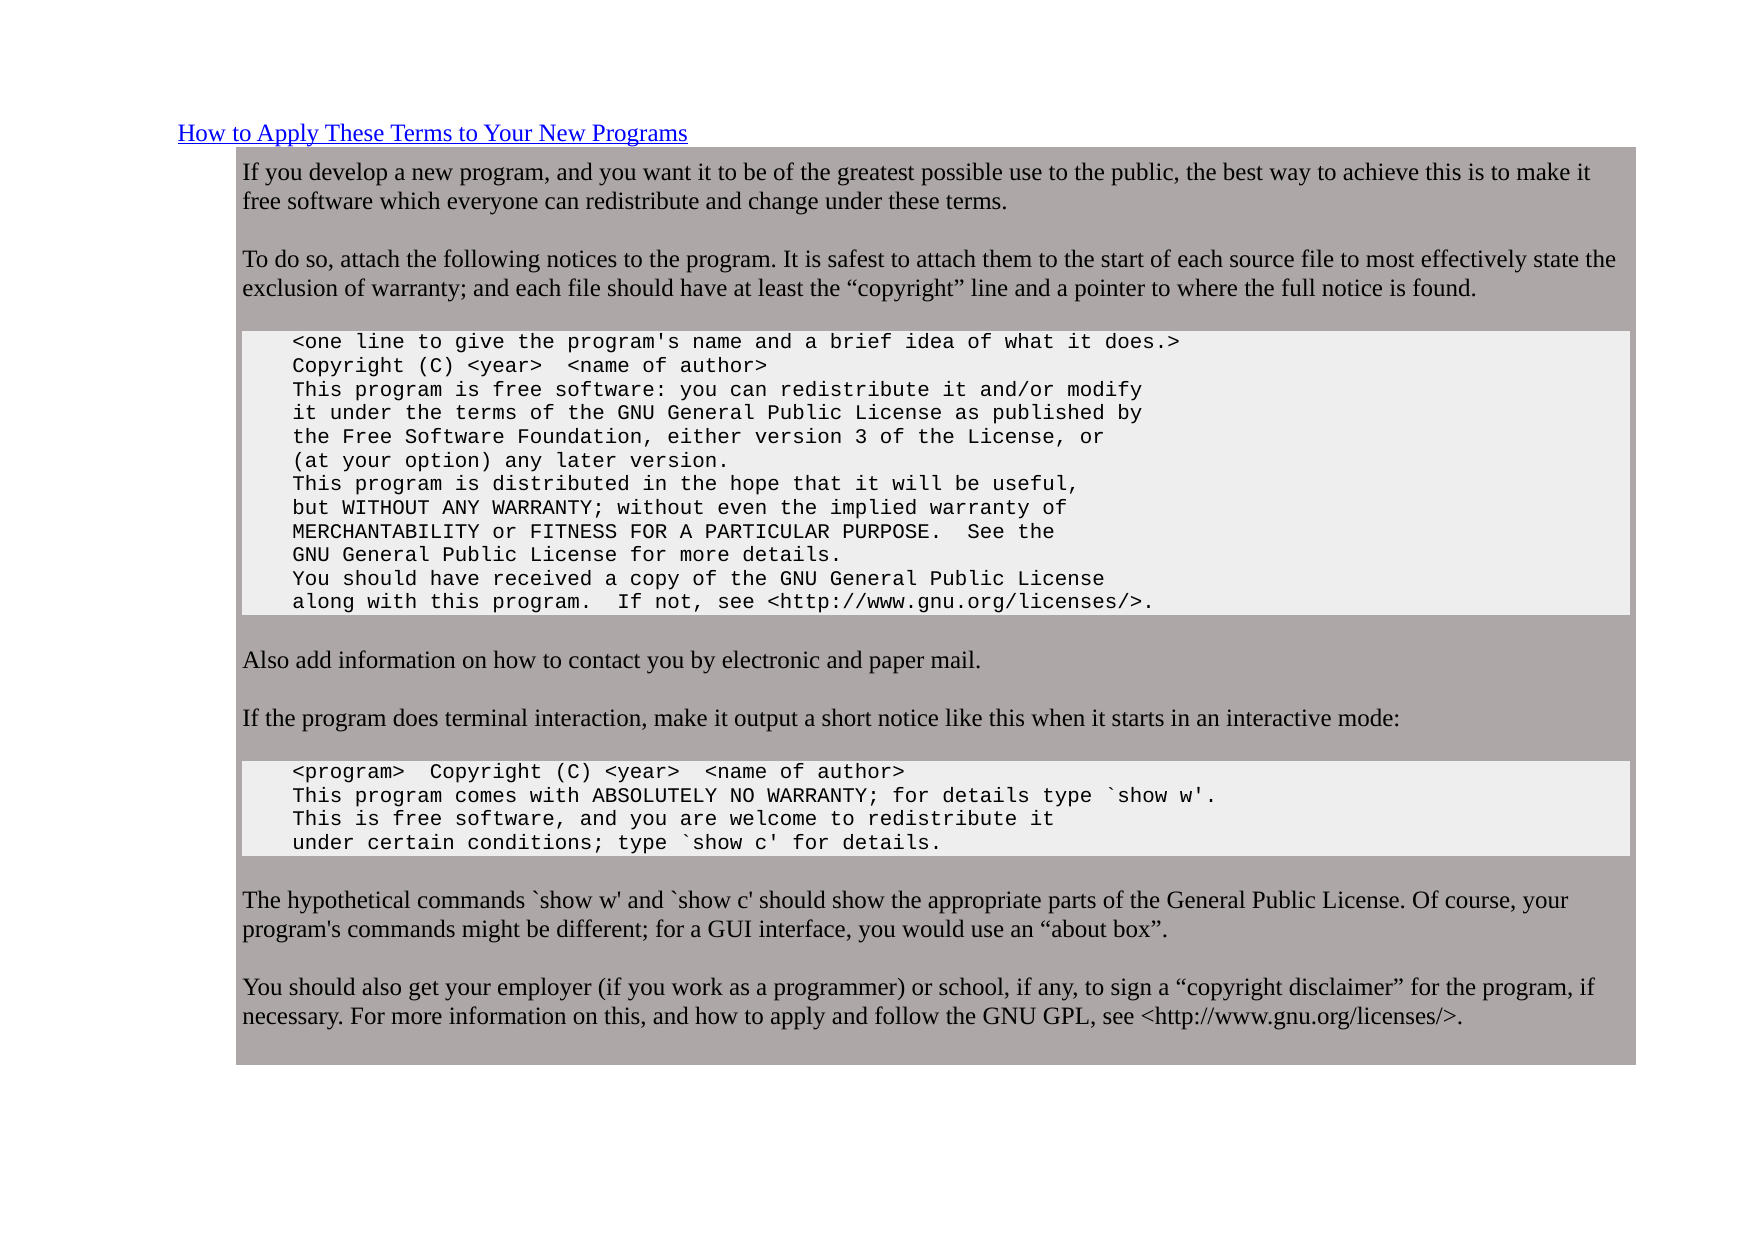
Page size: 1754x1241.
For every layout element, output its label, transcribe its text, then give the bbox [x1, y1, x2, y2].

table_header [236, 147, 1636, 1065]
subtitle How to Apply These Terms to Your New Programs [177, 118, 1636, 147]
table_header If you develop a new program, and you want it to be of the greatest possible use to the public, the best way to achieve this is to make it free software which everyone can redistribute and change under these terms. To do so, attach the following notices to the program. It is safest to attach them to the start of each source file to most effectively state the exclusion of warranty; and each file should have at least the “copyright” line and a pointer to where the full notice is found. <one line to give the program's name and a brief idea of what it does.> Copyright (C) <year> <name of author> This program is free software: you can redistribute it and/or modify it under the terms of the GNU General Public License as published by the Free Software Foundation, either version 3 of the License, or (at your option) any later version. This program is distributed in the hope that it will be useful, but WITHOUT ANY WARRANTY; without even the implied warranty of MERCHANTABILITY or FITNESS FOR A PARTICULAR PURPOSE. See the GNU General Public License for more details. You should have received a copy of the GNU General Public License along with this program. If not, see <http://www.gnu.org/licenses/>. Also add information on how to contact you by electronic and paper mail. If the program does terminal interaction, make it output a short notice like this when it starts in an interactive mode: <program> Copyright (C) <year> <name of author> This program comes with ABSOLUTELY NO WARRANTY; for details type `show w'. This is free software, and you are welcome to redistribute it under certain conditions; type `show c' for details. The hypothetical commands `show w' and `show c' should show the appropriate parts of the General Public License. Of course, your program's commands might be different; for a GUI interface, you would use an “about box”. You should also get your employer (if you work as a programmer) or school, if any, to sign a “copyright disclaimer” for the program, if necessary. For more information on this, and how to apply and follow the GNU GPL, see <http://www.gnu.org/licenses/>. [239, 155, 1633, 1062]
